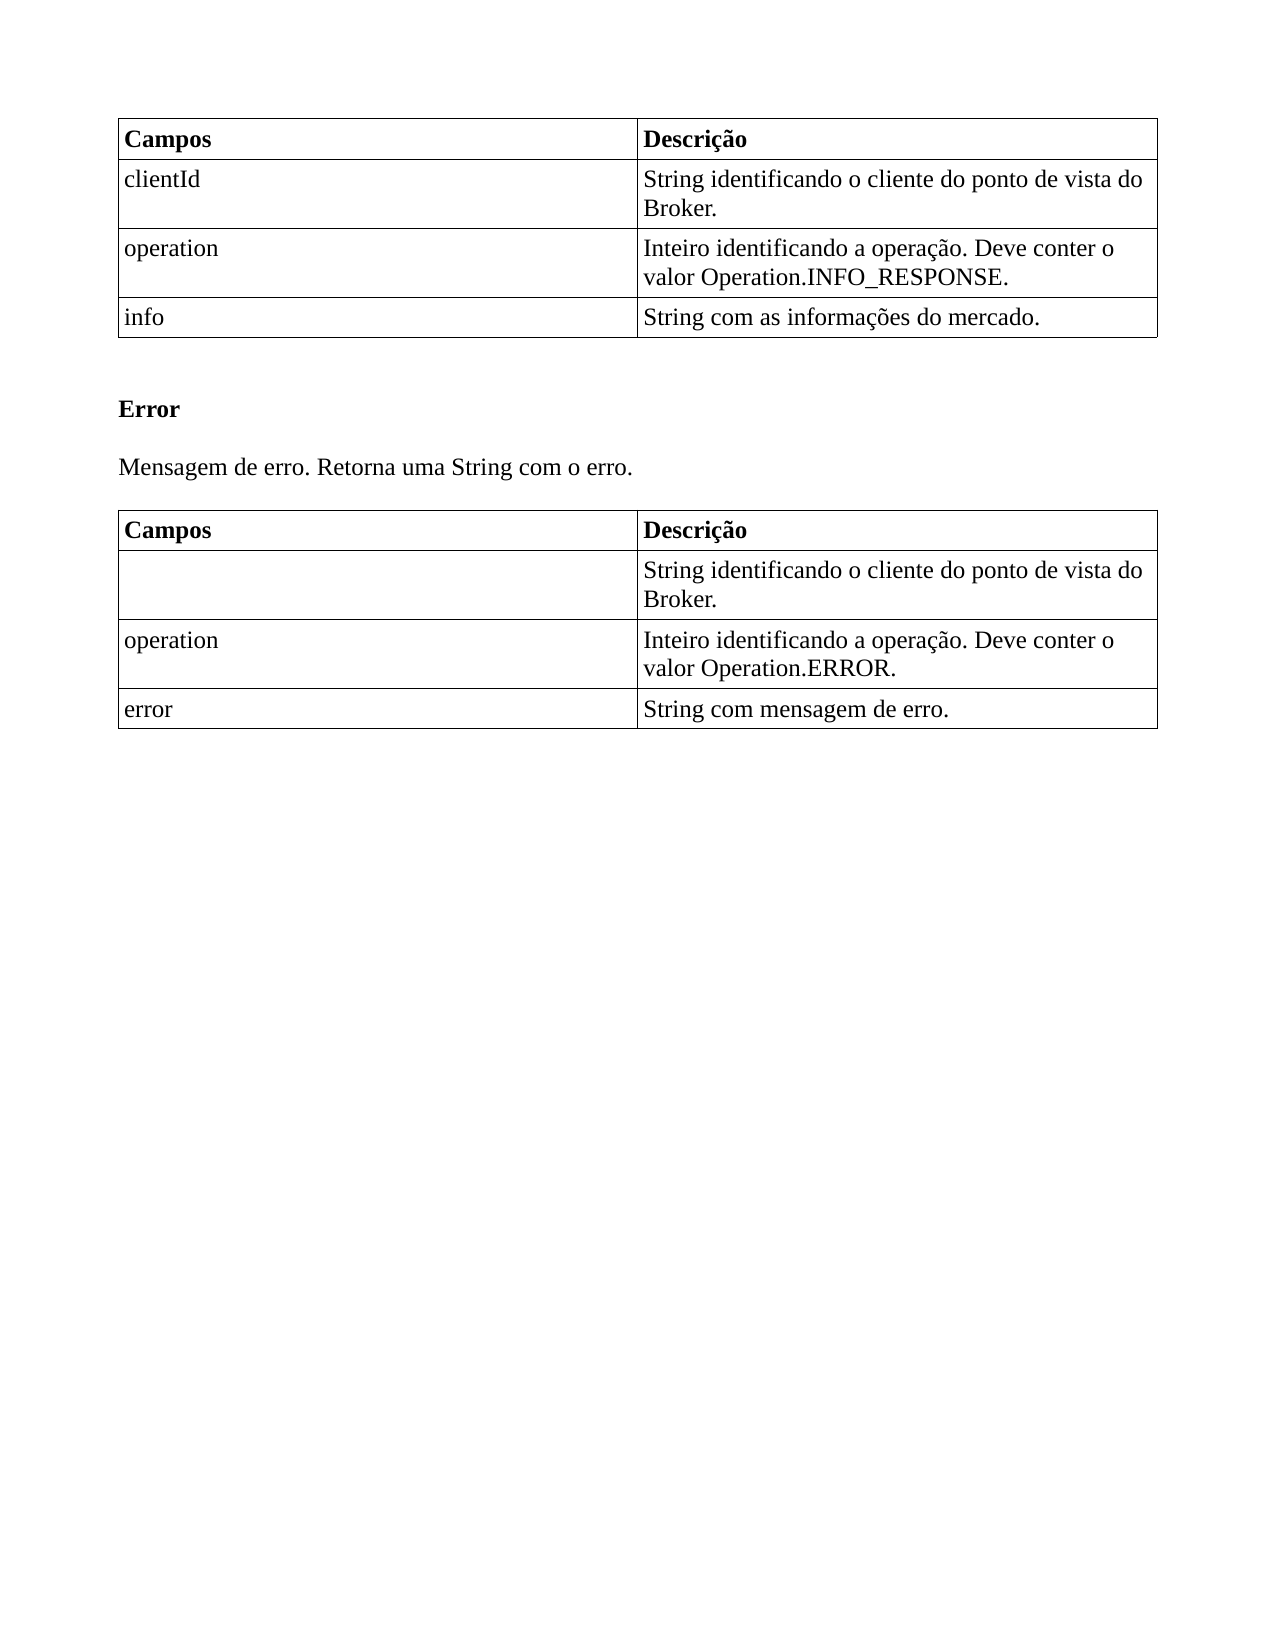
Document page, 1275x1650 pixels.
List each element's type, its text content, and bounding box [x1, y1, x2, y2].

text Mensagem de erro. Retorna uma String com o erro. [118, 452, 1157, 481]
table_cell clientId [119, 160, 637, 227]
table_cell String identificando o cliente do ponto de vista do Broker. [638, 160, 1157, 227]
table_cell Inteiro identificando a operação. Deve conter o valor Operation.INFO_RESPONSE. [638, 229, 1157, 297]
table_cell Inteiro identificando a operação. Deve conter o valor Operation.ERROR. [638, 620, 1157, 688]
table_cell error [119, 689, 637, 728]
table_header Campos [119, 119, 637, 158]
table_header Descrição [638, 511, 1157, 550]
table_cell String identificando o cliente do ponto de vista do Broker. [638, 551, 1157, 619]
table_cell String com as informações do mercado. [638, 298, 1157, 337]
text Error [118, 394, 1157, 423]
table_header Descrição [638, 119, 1157, 158]
table_header Campos [119, 511, 637, 550]
table_cell operation [119, 620, 637, 688]
table_cell operation [119, 229, 637, 297]
table_cell String com mensagem de erro. [638, 689, 1157, 728]
table_cell [119, 551, 637, 619]
table_cell info [119, 298, 637, 337]
